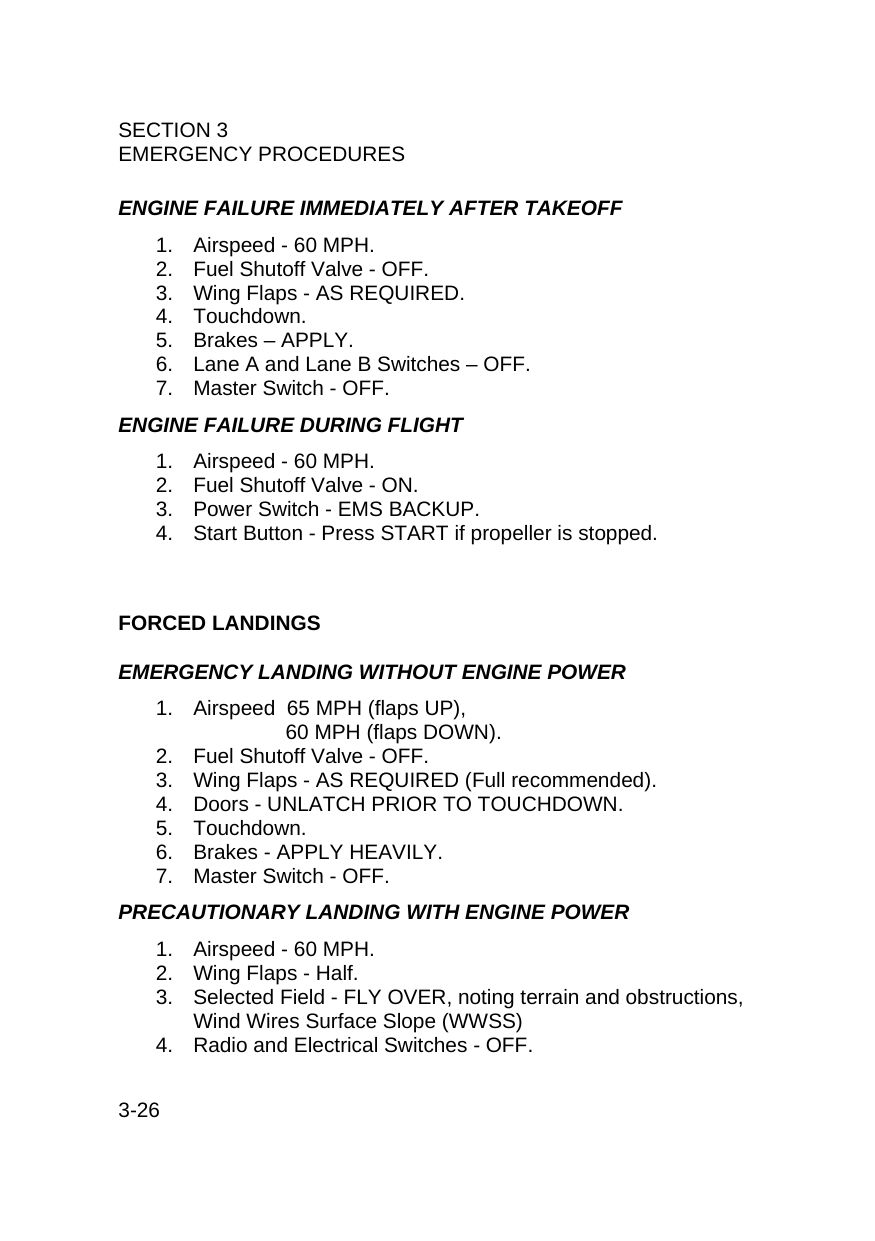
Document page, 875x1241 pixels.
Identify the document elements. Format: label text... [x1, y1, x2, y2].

list Fuel Shutoff Valve - ON. [156, 473, 756, 497]
subtitle ENGINE FAILURE DURING FLIGHT [118, 413, 756, 437]
list Selected Field - FLY OVER, noting terrain and obstructions, Wind Wires Surface Slope (WWSS) [156, 984, 756, 1032]
subtitle ENGINE FAILURE IMMEDIATELY AFTER TAKEOFF [118, 196, 756, 220]
list Wing Flaps - AS REQUIRED (Full recommended). [156, 768, 756, 792]
list Power Switch - EMS BACKUP. [156, 497, 756, 521]
list Radio and Electrical Switches - OFF. [156, 1032, 756, 1056]
list Wing Flaps - AS REQUIRED. [156, 280, 756, 304]
list Fuel Shutoff Valve - OFF. [156, 256, 756, 280]
list Touchdown. [156, 304, 756, 328]
subtitle FORCED LANDINGS [118, 611, 756, 634]
list Master Switch - OFF. [156, 864, 756, 888]
list Master Switch - OFF. [156, 376, 756, 400]
list Airspeed - 60 MPH. [156, 449, 756, 473]
list Brakes – APPLY. [156, 328, 756, 352]
list Start Button - Press START if propeller is stopped. [156, 521, 756, 545]
subtitle EMERGENCY LANDING WITHOUT ENGINE POWER [118, 659, 756, 683]
list Airspeed - 60 MPH. [156, 232, 756, 256]
list Airspeed 65 MPH (flaps UP), [156, 696, 756, 720]
list Airspeed - 60 MPH. [156, 937, 756, 961]
list 60 MPH (flaps DOWN). [156, 720, 756, 744]
subtitle PRECAUTIONARY LANDING WITH ENGINE POWER [118, 900, 756, 924]
list Doors - UNLATCH PRIOR TO TOUCHDOWN. [156, 792, 756, 816]
list Wing Flaps - Half. [156, 961, 756, 984]
list Fuel Shutoff Valve - OFF. [156, 744, 756, 768]
list Brakes - APPLY HEAVILY. [156, 840, 756, 864]
list Lane A and Lane B Switches – OFF. [156, 352, 756, 376]
list Touchdown. [156, 816, 756, 840]
